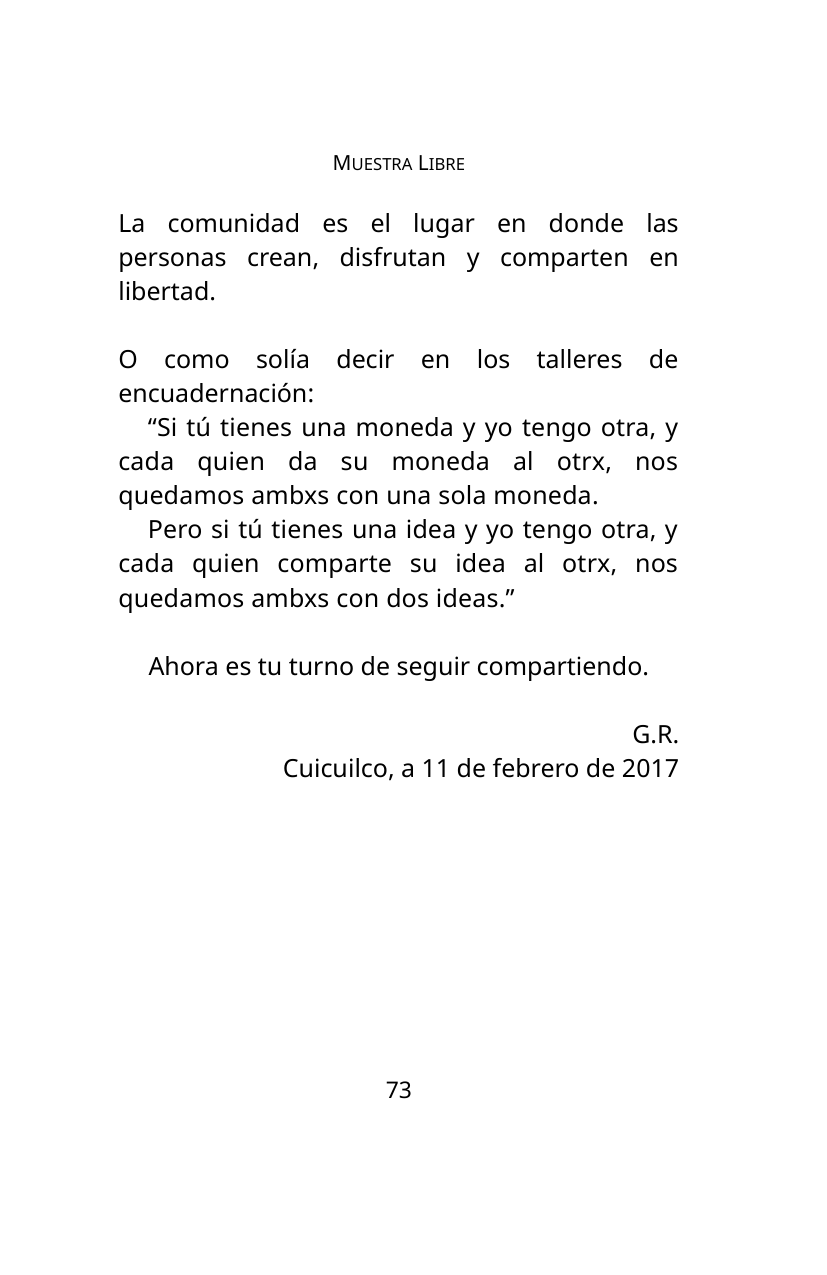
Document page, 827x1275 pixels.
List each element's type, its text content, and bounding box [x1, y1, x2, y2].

text G.R. [118, 716, 679, 751]
text “Si tú tienes una moneda y yo tengo otra, y cada quien da su moneda al otrx, nos quedamos ambxs con una sola moneda. [118, 410, 679, 512]
text Cuicuilco, a 11 de febrero de 2017 [118, 751, 679, 784]
text Pero si tú tienes una idea y yo tengo otra, y cada quien comparte su idea al otrx, nos quedamos ambxs con dos ideas.” [118, 512, 679, 614]
text Ahora es tu turno de seguir compartiendo. [118, 648, 679, 682]
text O como solía decir en los talleres de encuadernación: [118, 342, 679, 410]
text La comunidad es el lugar en donde las personas crean, disfrutan y comparten en libertad. [118, 206, 679, 308]
